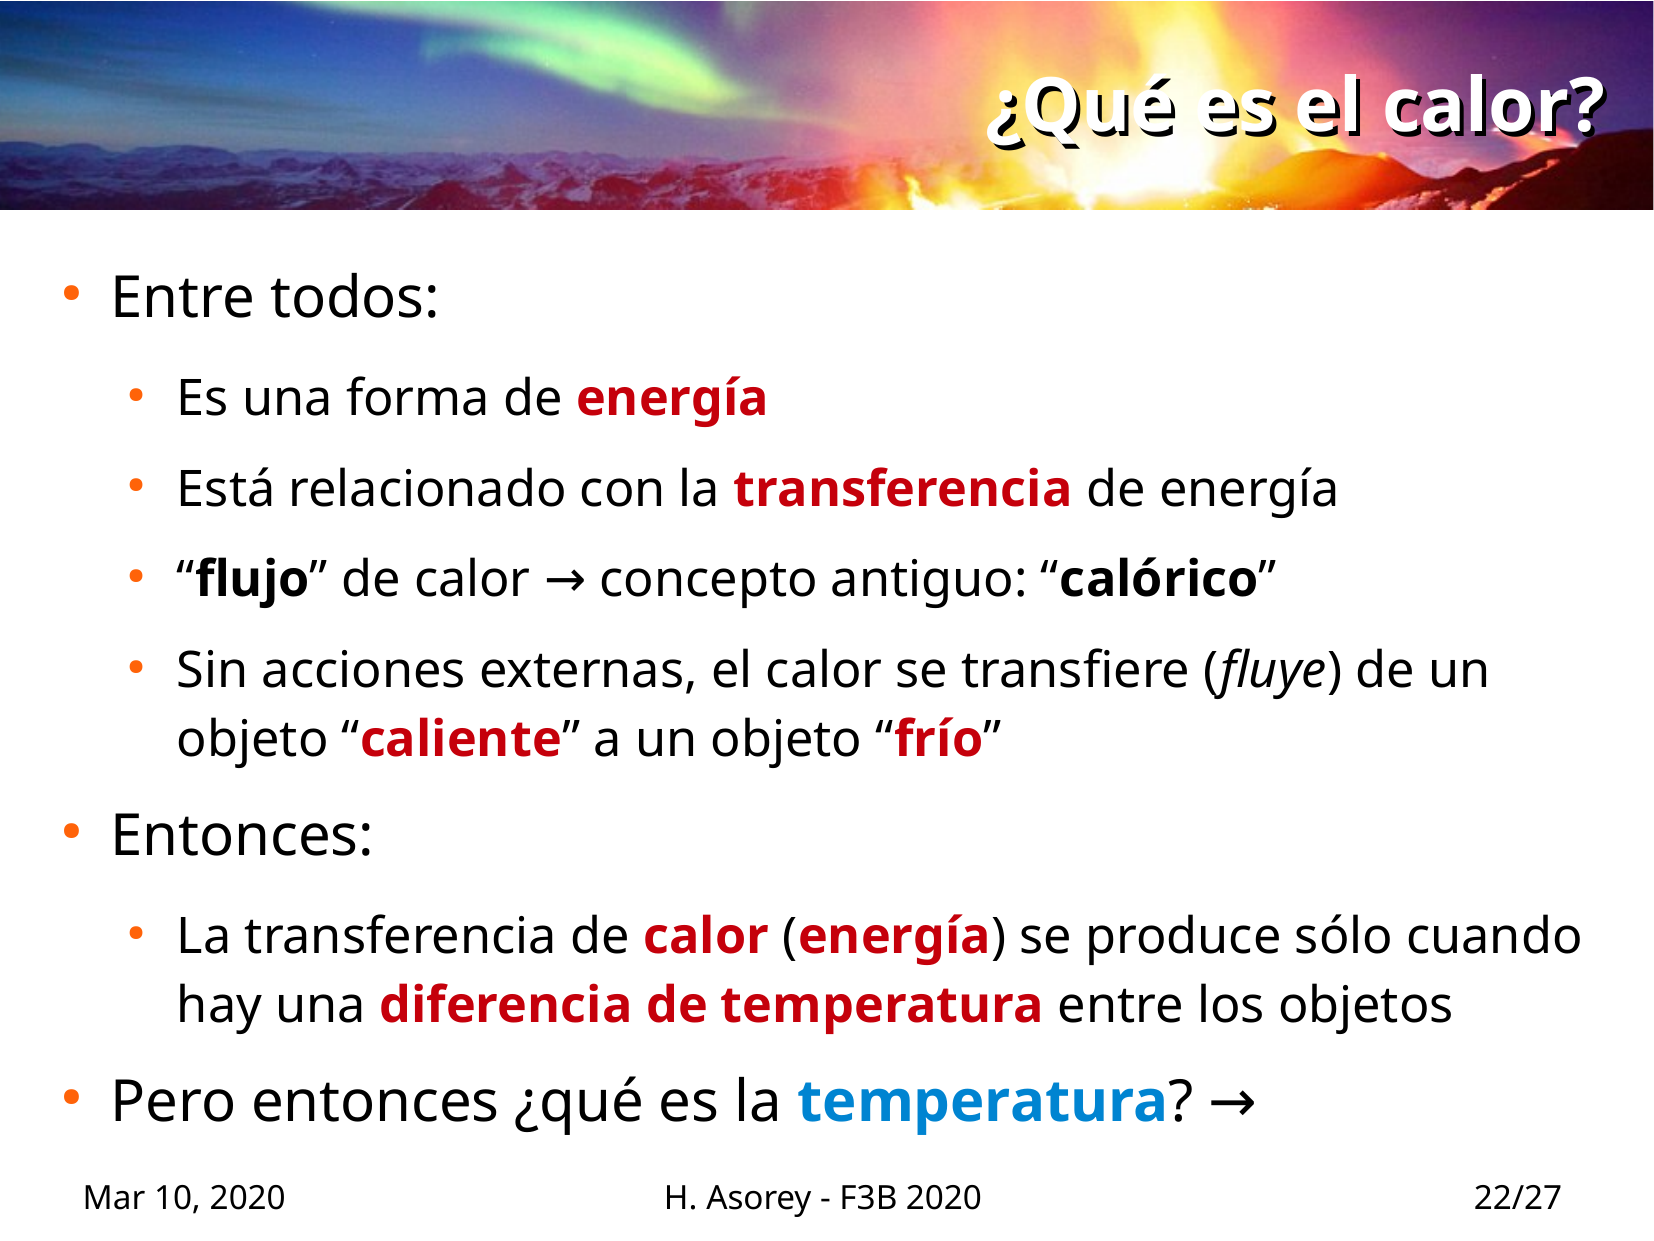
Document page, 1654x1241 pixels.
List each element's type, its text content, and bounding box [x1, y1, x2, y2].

title ¿Qué es el calor? [45, 15, 1606, 191]
picture [0, 1, 1654, 210]
list Entre todos: Es una forma de energía Está relacionado con la transferencia de energía “flujo” de calor → concepto antiguo: “calórico” Sin acciones externas, el calor se transfiere (fluye) de un objeto “caliente” a un objeto “frío” Entonces: La transferencia de calor (energía) se produce sólo cuando hay una diferencia de temperatura entre los objetos Pero entonces ¿qué es la temperatura? → [45, 255, 1606, 1156]
